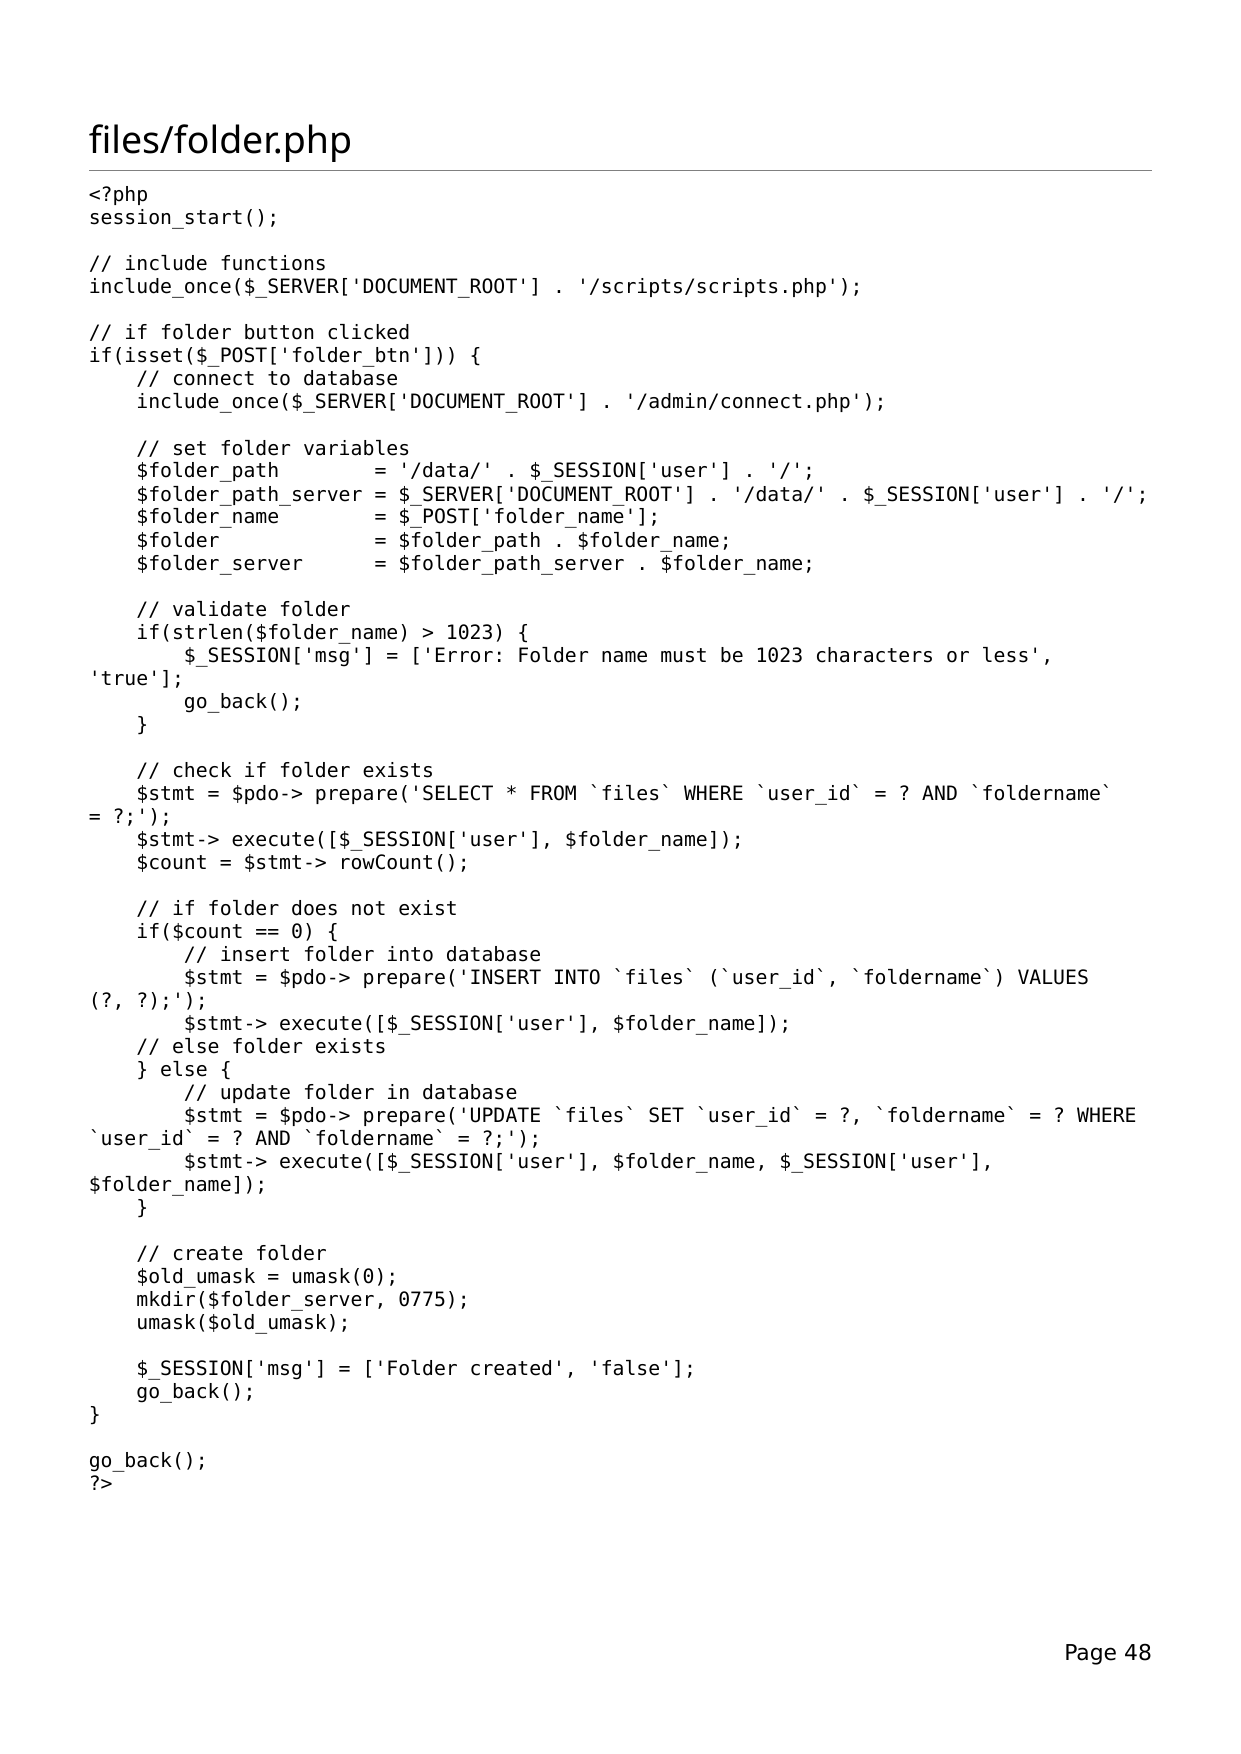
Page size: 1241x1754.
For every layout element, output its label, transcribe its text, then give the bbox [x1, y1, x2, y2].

text $stmt-> execute([$_SESSION['user'], $folder_name]); [88, 1012, 1152, 1035]
text // check if folder exists [88, 759, 1152, 782]
text if($count == 0) { [88, 920, 1152, 943]
text $folder_path_server = $_SERVER['DOCUMENT_ROOT'] . '/data/' . $_SESSION['user'] . '/'; [88, 483, 1152, 506]
subtitle files/folder.php [88, 113, 1152, 171]
text // else folder exists [88, 1035, 1152, 1058]
text include_once($_SERVER['DOCUMENT_ROOT'] . '/admin/connect.php'); [88, 391, 1152, 413]
text } [88, 1196, 1152, 1219]
text } else { [88, 1058, 1152, 1081]
text // include functions [88, 252, 1152, 275]
text session_start(); [88, 206, 1152, 229]
text } [88, 1403, 1152, 1426]
text mkdir($folder_server, 0775); [88, 1288, 1152, 1311]
text $stmt-> execute([$_SESSION['user'], $folder_name, $_SESSION['user'], $folder_name]); [88, 1150, 1152, 1196]
text $stmt = $pdo-> prepare('SELECT * FROM `files` WHERE `user_id` = ? AND `foldername` = ?;'); [88, 782, 1152, 828]
text $folder_server = $folder_path_server . $folder_name; [88, 552, 1152, 575]
text $stmt-> execute([$_SESSION['user'], $folder_name]); [88, 828, 1152, 851]
text if(isset($_POST['folder_btn'])) { [88, 344, 1152, 367]
text } [88, 713, 1152, 736]
text ?> [88, 1472, 1152, 1496]
text <?php [88, 183, 1152, 206]
text go_back(); [88, 1380, 1152, 1403]
text $folder_name = $_POST['folder_name']; [88, 506, 1152, 529]
text $_SESSION['msg'] = ['Folder created', 'false']; [88, 1357, 1152, 1380]
text umask($old_umask); [88, 1311, 1152, 1334]
text // insert folder into database [88, 943, 1152, 966]
text $stmt = $pdo-> prepare('INSERT INTO `files` (`user_id`, `foldername`) VALUES (?, ?);'); [88, 966, 1152, 1012]
text // set folder variables [88, 437, 1152, 459]
text $folder_path = '/data/' . $_SESSION['user'] . '/'; [88, 459, 1152, 483]
text // if folder does not exist [88, 897, 1152, 920]
text $folder = $folder_path . $folder_name; [88, 529, 1152, 552]
text // connect to database [88, 367, 1152, 391]
text $_SESSION['msg'] = ['Error: Folder name must be 1023 characters or less', 'true']; [88, 644, 1152, 690]
text include_once($_SERVER['DOCUMENT_ROOT'] . '/scripts/scripts.php'); [88, 275, 1152, 298]
text go_back(); [88, 690, 1152, 713]
text $old_umask = umask(0); [88, 1265, 1152, 1288]
text if(strlen($folder_name) > 1023) { [88, 621, 1152, 644]
text $count = $stmt-> rowCount(); [88, 851, 1152, 874]
text // create folder [88, 1242, 1152, 1265]
text $stmt = $pdo-> prepare('UPDATE `files` SET `user_id` = ?, `foldername` = ? WHERE `user_id` = ? AND `foldername` = ?;'); [88, 1104, 1152, 1150]
text // update folder in database [88, 1081, 1152, 1104]
text // validate folder [88, 598, 1152, 621]
text go_back(); [88, 1449, 1152, 1472]
text // if folder button clicked [88, 321, 1152, 344]
